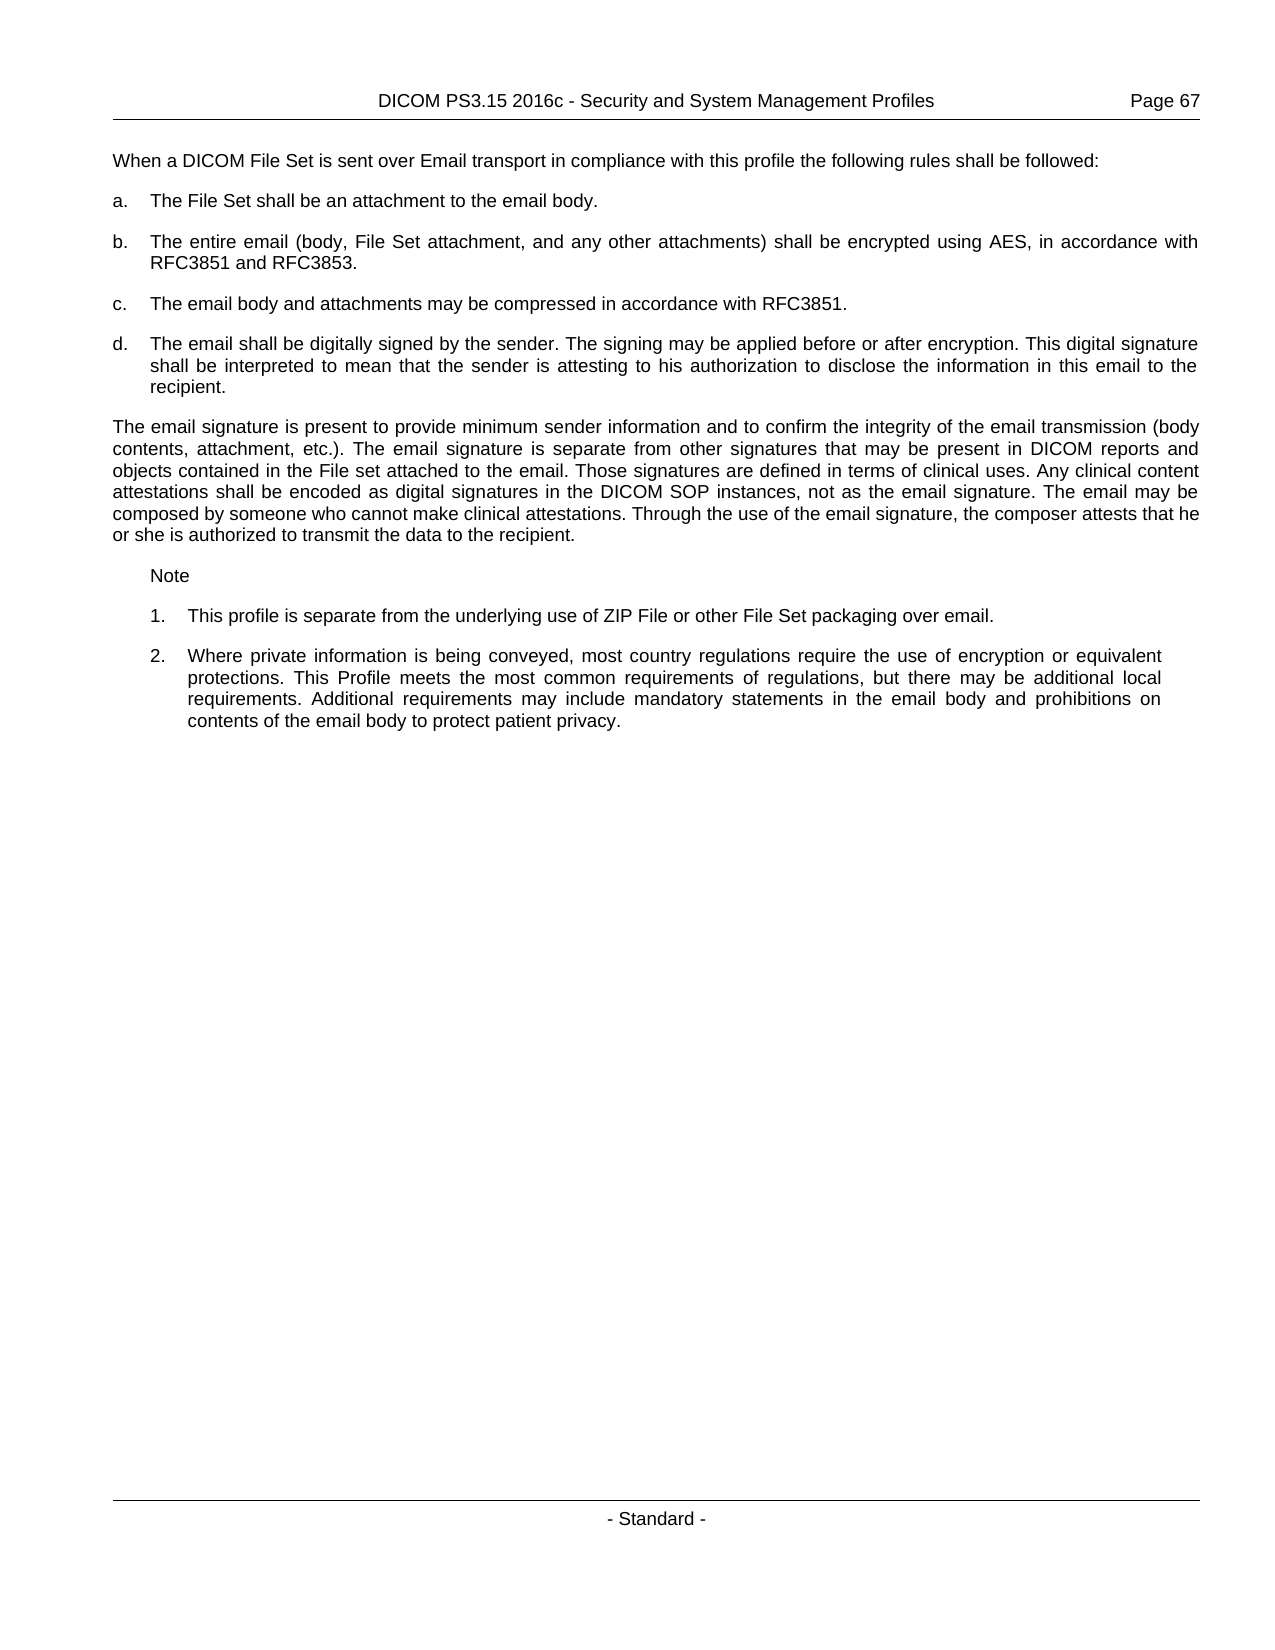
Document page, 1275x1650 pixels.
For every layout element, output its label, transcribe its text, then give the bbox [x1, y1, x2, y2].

list The email shall be digitally signed by the sender. The signing may be applied before or after encryption. This digital signature shall be interpreted to mean that the sender is attesting to his authorization to disclose the information in this email to the recipient. [112, 333, 1200, 397]
list The entire email (body, File Set attachment, and any other attachments) shall be encrypted using AES, in accordance with RFC3851 and RFC3853. [112, 231, 1200, 274]
text When a DICOM File Set is sent over Email transport in compliance with this profile the following rules shall be followed: [112, 150, 1200, 172]
list The File Set shall be an attachment to the email body. [112, 190, 1200, 212]
text Note [150, 564, 1162, 586]
list This profile is separate from the underlying use of ZIP File or other File Set packaging over email. [150, 605, 1162, 626]
list Where private information is being conveyed, most country regulations require the use of encryption or equivalent protections. This Profile meets the most common requirements of regulations, but there may be additional local requirements. Additional requirements may include mandatory statements in the email body and prohibitions on contents of the email body to protect patient privacy. [150, 645, 1162, 731]
list The email body and attachments may be compressed in accordance with RFC3851. [112, 292, 1200, 314]
text The email signature is present to provide minimum sender information and to confirm the integrity of the email transmission (body contents, attachment, etc.). The email signature is separate from other signatures that may be present in DICOM reports and objects contained in the File set attached to the email. Those signatures are defined in terms of clinical uses. Any clinical content attestations shall be encoded as digital signatures in the DICOM SOP instances, not as the email signature. The email may be composed by someone who cannot make clinical attestations. Through the use of the email signature, the composer attests that he or she is authorized to transmit the data to the recipient. [112, 416, 1200, 546]
